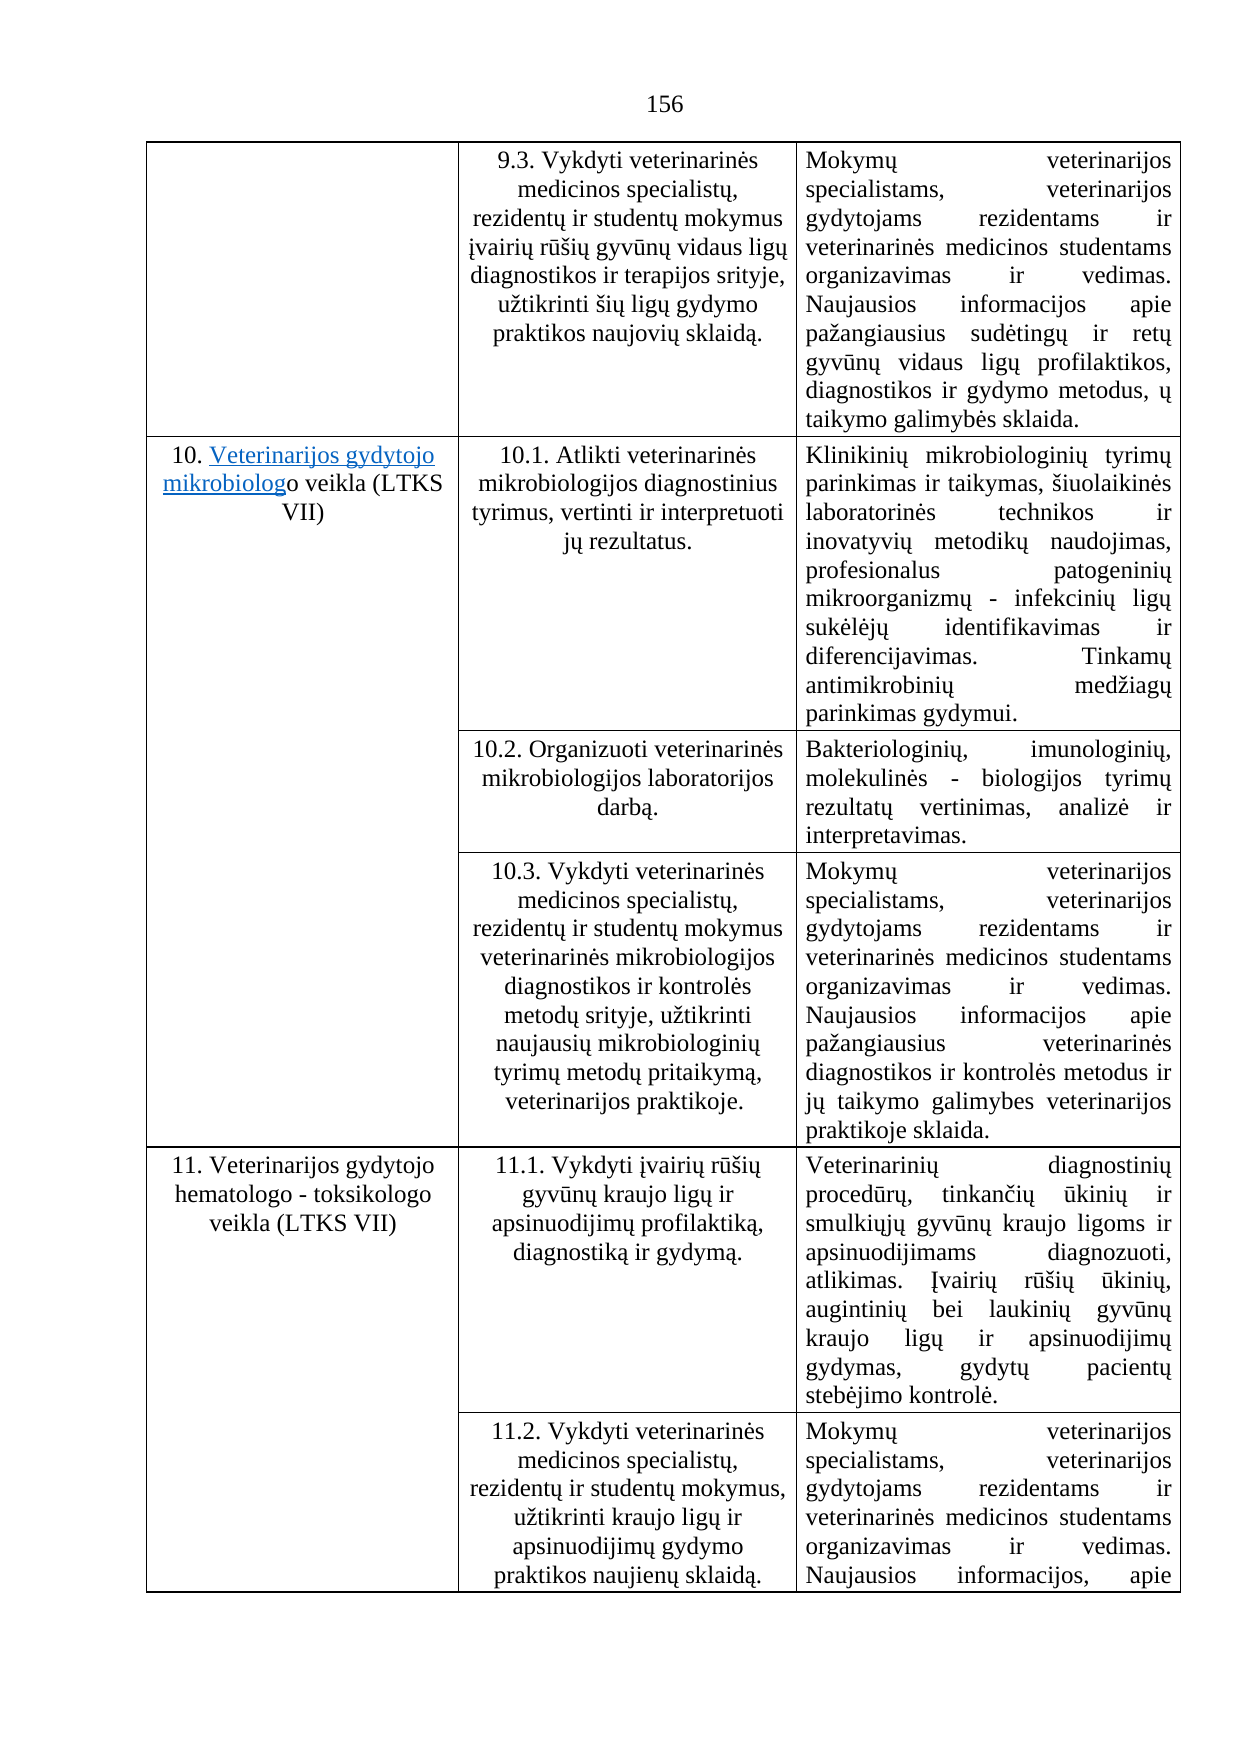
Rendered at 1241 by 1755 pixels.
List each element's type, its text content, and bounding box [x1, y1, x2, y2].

table_cell Bakteriologinių, imunologinių, molekulinės - biologijos tyrimų rezultatų vertinimas, analizė ir interpretavimas. [797, 731, 1180, 852]
table_cell [147, 143, 458, 436]
table_cell 9.3. Vykdyti veterinarinės medicinos specialistų, rezidentų ir studentų mokymus įvairių rūšių gyvūnų vidaus ligų diagnostikos ir terapijos srityje, užtikrinti šių ligų gydymo praktikos naujovių sklaidą. [459, 143, 796, 436]
table_cell 10. Veterinarijos gydytojo mikrobiologo veikla (LTKS VII) [147, 437, 458, 1146]
table_cell Mokymų veterinarijos specialistams, veterinarijos gydytojams rezidentams ir veterinarinės medicinos studentams organizavimas ir vedimas. Naujausios informacijos apie pažangiausius sudėtingų ir retų gyvūnų vidaus ligų profilaktikos, diagnostikos ir gydymo metodus, ų taikymo galimybės sklaida. [797, 143, 1180, 436]
table_cell Mokymų veterinarijos specialistams, veterinarijos gydytojams rezidentams ir veterinarinės medicinos studentams organizavimas ir vedimas. Naujausios informacijos, apie [797, 1413, 1180, 1591]
table_cell Klinikinių mikrobiologinių tyrimų parinkimas ir taikymas, šiuolaikinės laboratorinės technikos ir inovatyvių metodikų naudojimas, profesionalus patogeninių mikroorganizmų - infekcinių ligų sukėlėjų identifikavimas ir diferencijavimas. Tinkamų antimikrobinių medžiagų parinkimas gydymui. [797, 437, 1180, 730]
table_cell 11.1. Vykdyti įvairių rūšių gyvūnų kraujo ligų ir apsinuodijimų profilaktiką, diagnostiką ir gydymą. [459, 1148, 796, 1412]
table_cell 10.1. Atlikti veterinarinės mikrobiologijos diagnostinius tyrimus, vertinti ir interpretuoti jų rezultatus. [459, 437, 796, 730]
table_cell Veterinarinių diagnostinių procedūrų, tinkančių ūkinių ir smulkiųjų gyvūnų kraujo ligoms ir apsinuodijimams diagnozuoti, atlikimas. Įvairių rūšių ūkinių, augintinių bei laukinių gyvūnų kraujo ligų ir apsinuodijimų gydymas, gydytų pacientų stebėjimo kontrolė. [797, 1148, 1180, 1412]
table_cell Mokymų veterinarijos specialistams, veterinarijos gydytojams rezidentams ir veterinarinės medicinos studentams organizavimas ir vedimas. Naujausios informacijos apie pažangiausius veterinarinės diagnostikos ir kontrolės metodus ir jų taikymo galimybes veterinarijos praktikoje sklaida. [797, 853, 1180, 1146]
table_cell 11.2. Vykdyti veterinarinės medicinos specialistų, rezidentų ir studentų mokymus, užtikrinti kraujo ligų ir apsinuodijimų gydymo praktikos naujienų sklaidą. [459, 1413, 796, 1591]
table_cell 10.2. Organizuoti veterinarinės mikrobiologijos laboratorijos darbą. [459, 731, 796, 852]
table_cell 11. Veterinarijos gydytojo hematologo - toksikologo veikla (LTKS VII) [147, 1148, 458, 1591]
table_cell 10.3. Vykdyti veterinarinės medicinos specialistų, rezidentų ir studentų mokymus veterinarinės mikrobiologijos diagnostikos ir kontrolės metodų srityje, užtikrinti naujausių mikrobiologinių tyrimų metodų pritaikymą, veterinarijos praktikoje. [459, 853, 796, 1146]
